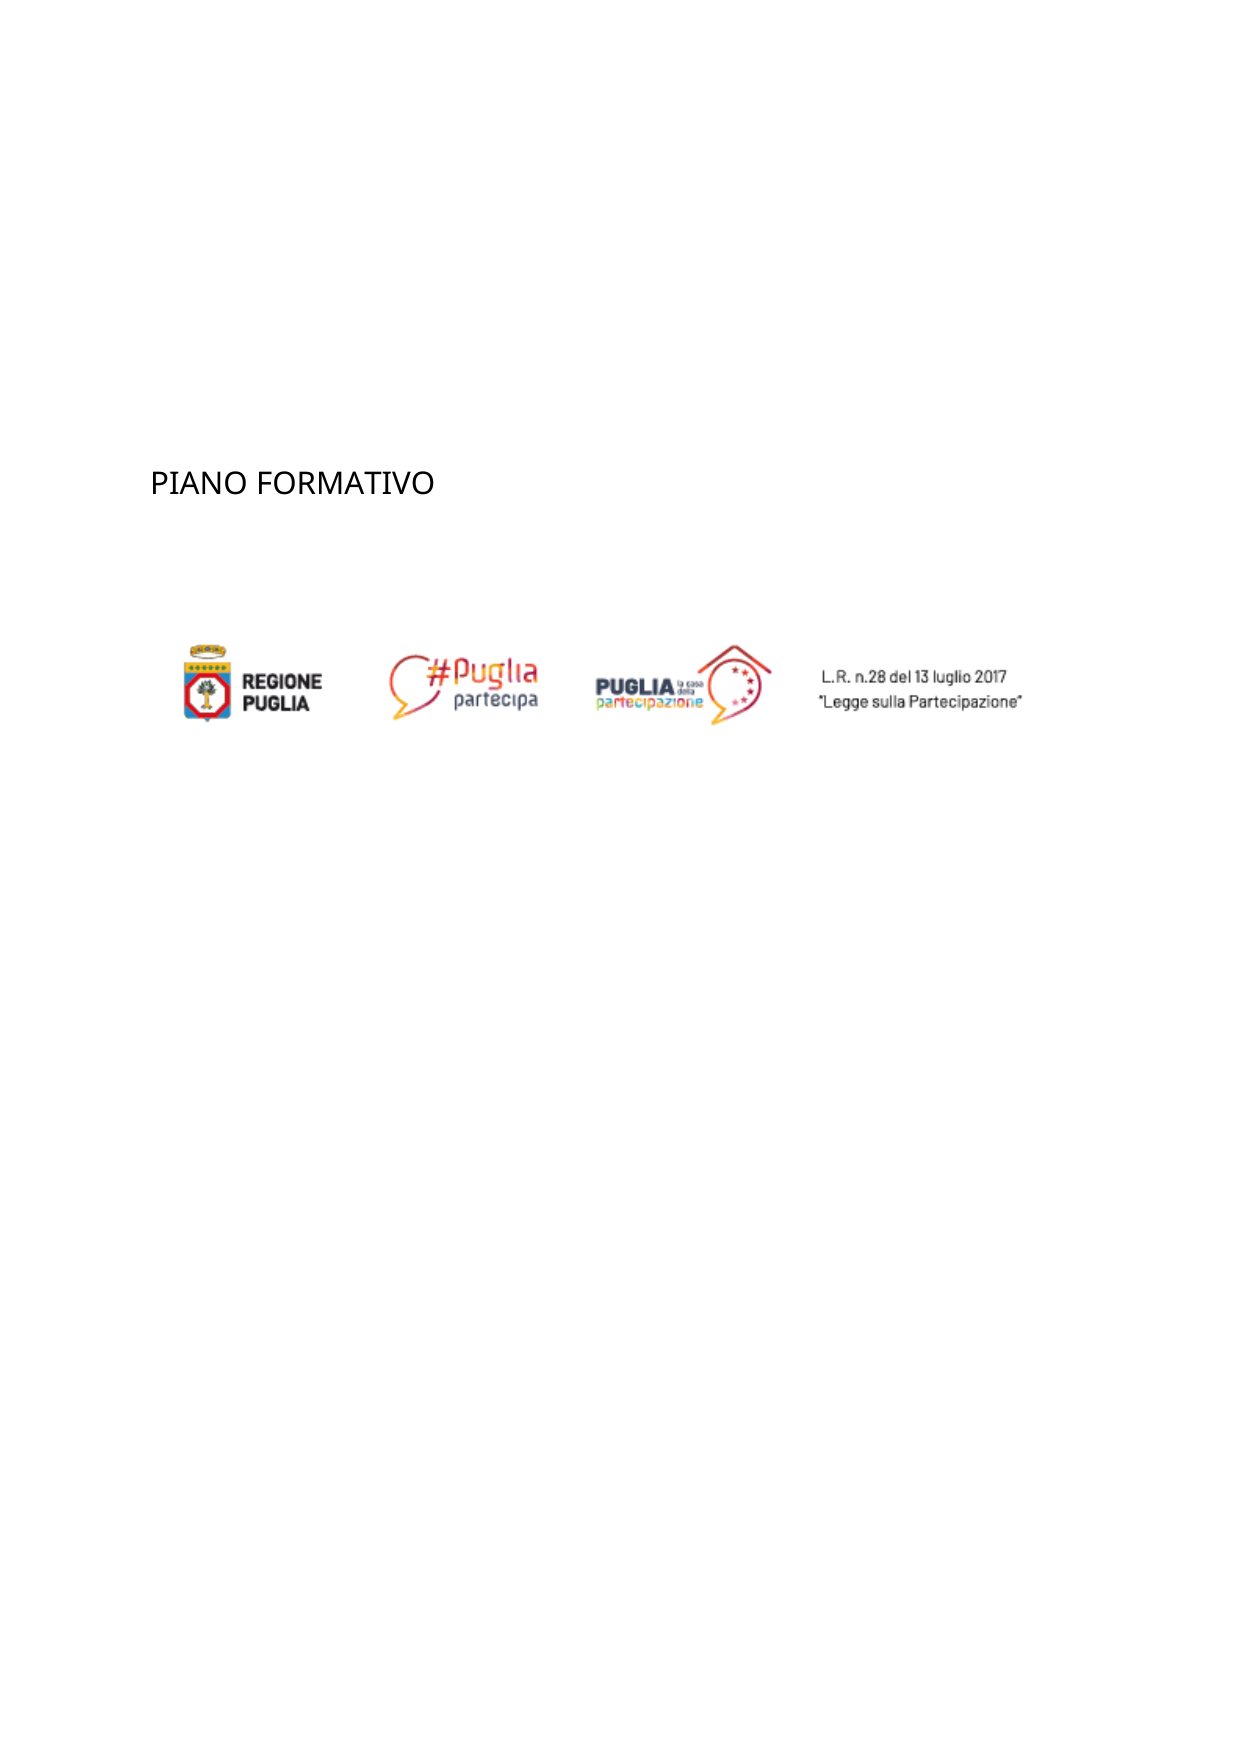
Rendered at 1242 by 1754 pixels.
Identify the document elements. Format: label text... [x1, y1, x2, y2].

picture [153, 620, 1050, 749]
text PIANO FORMATIVO [150, 461, 1242, 503]
